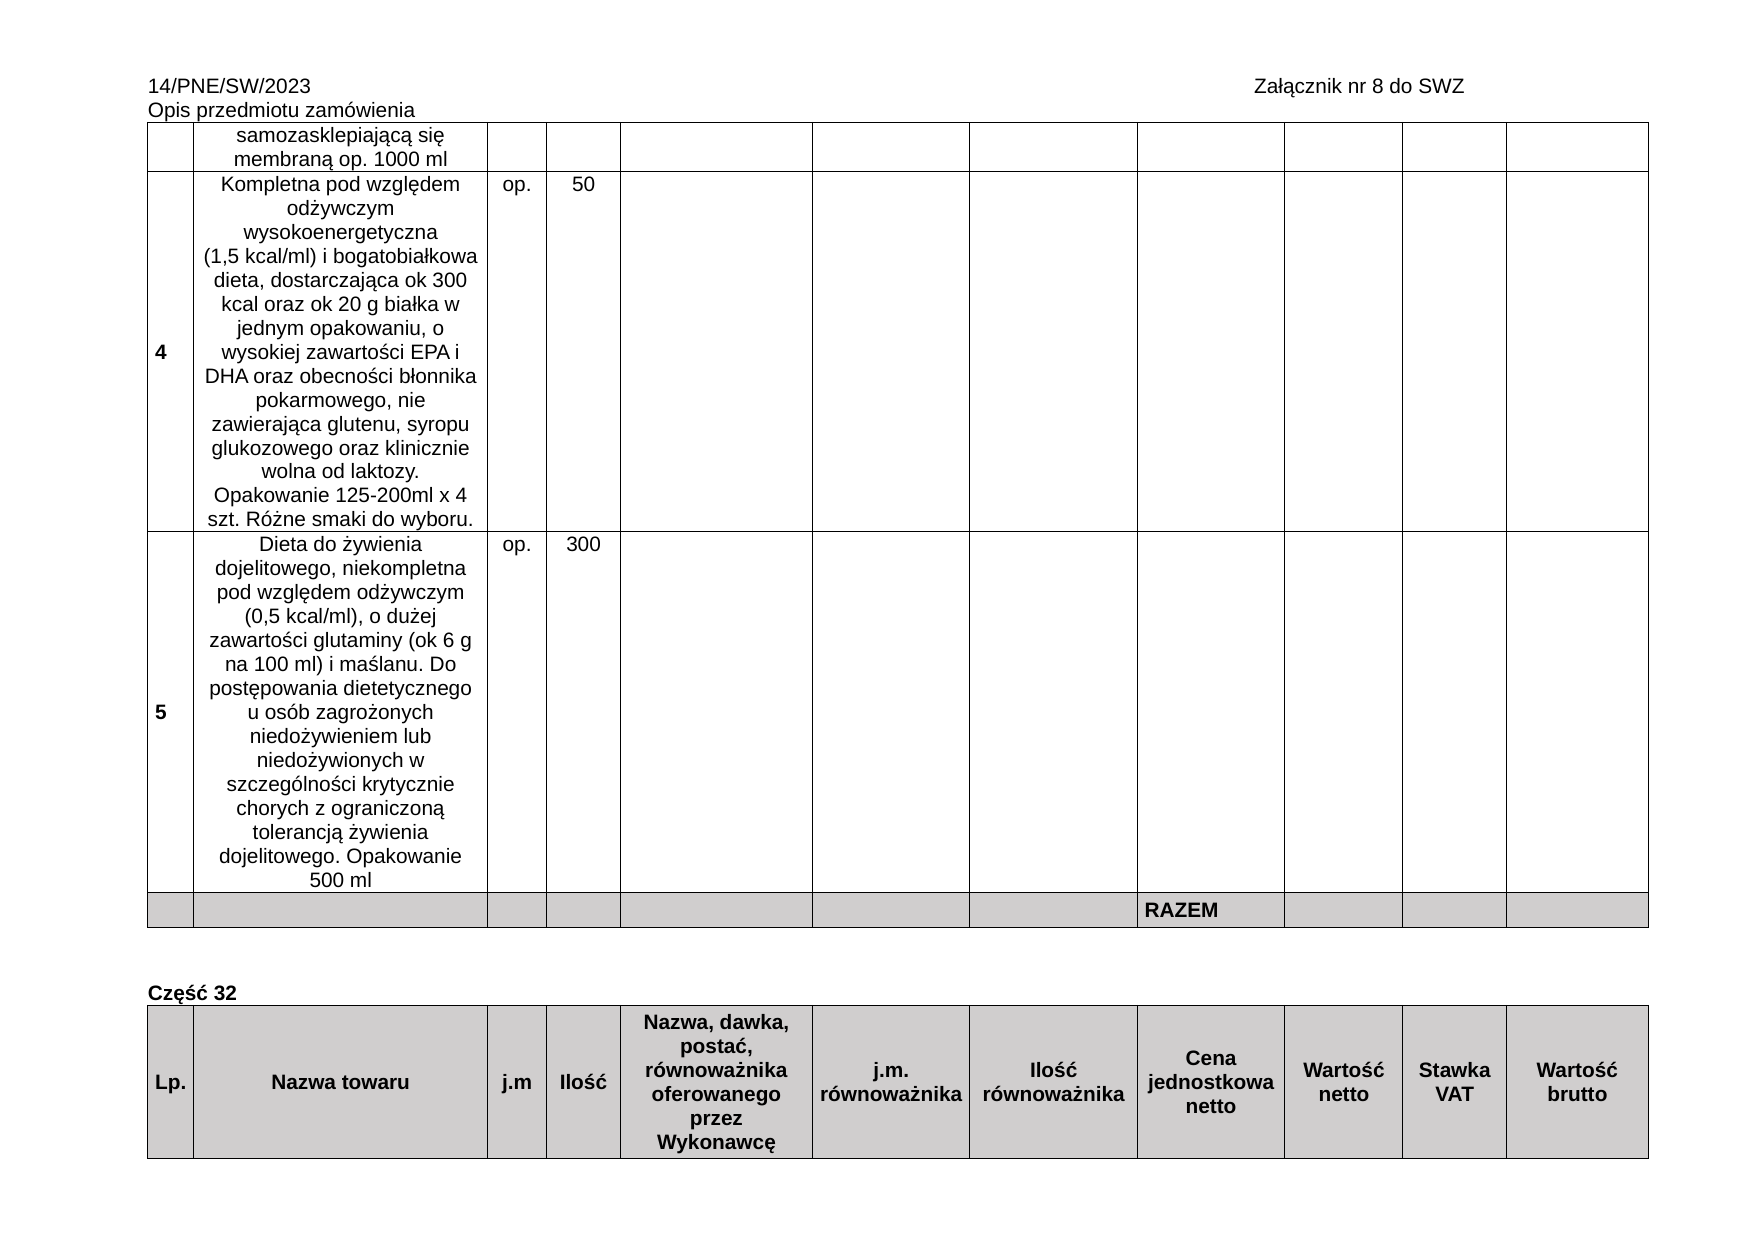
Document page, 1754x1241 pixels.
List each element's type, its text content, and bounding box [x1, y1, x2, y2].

table_cell samozasklepiającą się membraną op. 1000 ml [194, 123, 487, 171]
table_cell RAZEM [1138, 893, 1284, 927]
table_cell [1403, 893, 1506, 927]
table_header Ilość [547, 1006, 620, 1158]
table_header Nazwa, dawka, postać, równoważnika oferowanego przez Wykonawcę [621, 1006, 812, 1158]
table_cell [813, 532, 969, 892]
table_cell [1138, 172, 1284, 531]
table_cell op. [488, 172, 546, 531]
table_cell [547, 893, 620, 927]
table_header Ilość równoważnika [970, 1006, 1137, 1158]
table_cell [148, 123, 193, 171]
table_cell 4 [148, 172, 193, 531]
table_cell [488, 123, 546, 171]
table_cell [621, 123, 812, 171]
table_cell [621, 893, 812, 927]
table_cell [970, 893, 1137, 927]
table_cell [813, 172, 969, 531]
table_cell op. [488, 532, 546, 892]
table_cell 5 [148, 532, 193, 892]
table_cell [1507, 532, 1648, 892]
table_cell 300 [547, 532, 620, 892]
table_cell [1138, 123, 1284, 171]
table_cell [194, 893, 487, 927]
table_cell [1138, 532, 1284, 892]
table_header Cena jednostkowa netto [1138, 1006, 1284, 1158]
table_cell [488, 893, 546, 927]
table_cell [621, 172, 812, 531]
table_cell [1285, 893, 1402, 927]
table_header Nazwa towaru [194, 1006, 487, 1158]
table_cell [621, 532, 812, 892]
table_cell [1403, 532, 1506, 892]
table_cell [970, 172, 1137, 531]
table_cell [148, 893, 193, 927]
table_cell [1285, 123, 1402, 171]
table_cell [813, 893, 969, 927]
table_header Wartość netto [1285, 1006, 1402, 1158]
table_header j.m [488, 1006, 546, 1158]
table_cell [970, 532, 1137, 892]
table_cell 50 [547, 172, 620, 531]
table_cell [1403, 123, 1506, 171]
table_cell [1507, 172, 1648, 531]
table_cell [1285, 532, 1402, 892]
table_cell [1507, 893, 1648, 927]
table_cell Dieta do żywienia dojelitowego, niekompletna pod względem odżywczym (0,5 kcal/ml), o dużej zawartości glutaminy (ok 6 g na 100 ml) i maślanu. Do postępowania dietetycznego u osób zagrożonych niedożywieniem lub niedożywionych w szczególności krytycznie chorych z ograniczoną tolerancją żywienia dojelitowego. Opakowanie 500 ml [194, 532, 487, 892]
table_cell Kompletna pod względem odżywczym wysokoenergetyczna (1,5 kcal/ml) i bogatobiałkowa dieta, dostarczająca ok 300 kcal oraz ok 20 g białka w jednym opakowaniu, o wysokiej zawartości EPA i DHA oraz obecności błonnika pokarmowego, nie zawierająca glutenu, syropu glukozowego oraz klinicznie wolna od laktozy. Opakowanie 125-200ml x 4 szt. Różne smaki do wyboru. [194, 172, 487, 531]
table_header j.m. równoważnika [813, 1006, 969, 1158]
table_cell [813, 123, 969, 171]
table_cell [547, 123, 620, 171]
table_cell [1507, 123, 1648, 171]
table_header Lp. [148, 1006, 193, 1158]
text Część 32 [148, 981, 1606, 1005]
table_cell [970, 123, 1137, 171]
table_header Stawka VAT [1403, 1006, 1506, 1158]
table_cell [1285, 172, 1402, 531]
table_cell [1403, 172, 1506, 531]
table_header Wartość brutto [1507, 1006, 1648, 1158]
